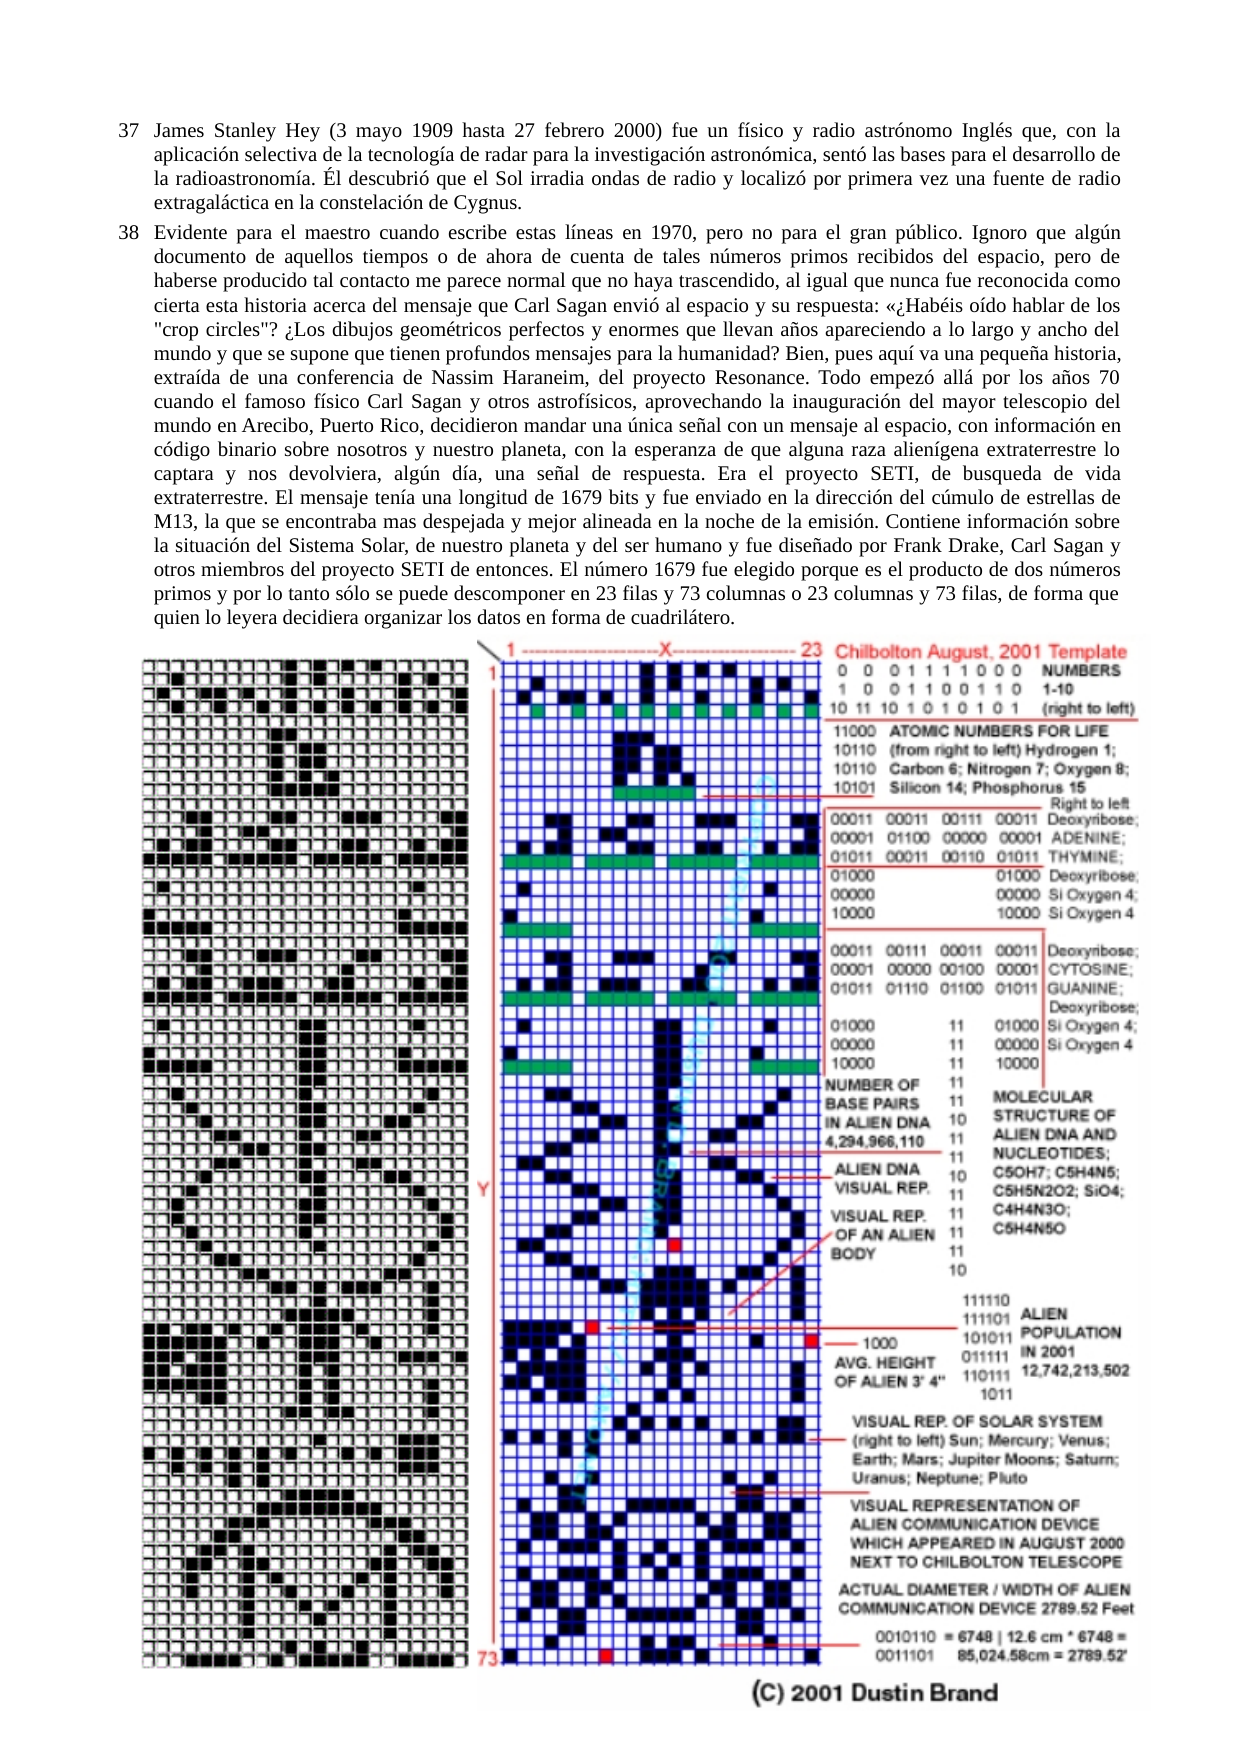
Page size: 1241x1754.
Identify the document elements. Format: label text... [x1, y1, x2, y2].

picture [135, 632, 1152, 1711]
text Evidente para el maestro cuando escribe estas líneas en 1970, pero no para el gran público. Ignoro que algún documento de aquellos tiempos o de ahora de cuenta de tales números primos recibidos del espacio, pero de haberse producido tal contacto me parece normal que no haya trascendido, al igual que nunca fue reconocida como cierta esta historia acerca del mensaje que Carl Sagan envió al espacio y su respuesta: «¿Habéis oído hablar de los "crop circles"? ¿Los dibujos geométricos perfectos y enormes que llevan años apareciendo a lo largo y ancho del mundo y que se supone que tienen profundos mensajes para la humanidad? Bien, pues aquí va una pequeña historia, extraída de una conferencia de Nassim Haraneim, del proyecto Resonance. Todo empezó allá por los años 70 cuando el famoso físico Carl Sagan y otros astrofísicos, aprovechando la inauguración del mayor telescopio del mundo en Arecibo, Puerto Rico, decidieron mandar una única señal con un mensaje al espacio, con información en código binario sobre nosotros y nuestro planeta, con la esperanza de que alguna raza alienígena extraterrestre lo captara y nos devolviera, algún día, una señal de respuesta. Era el proyecto SETI, de busqueda de vida extraterrestre. El mensaje tenía una longitud de 1679 bits y fue enviado en la dirección del cúmulo de estrellas de M13, la que se encontraba mas despejada y mejor alineada en la noche de la emisión. Contiene información sobre la situación del Sistema Solar, de nuestro planeta y del ser humano y fue diseñado por Frank Drake, Carl Sagan y otros miembros del proyecto SETI de entonces. El número 1679 fue elegido porque es el producto de dos números primos y por lo tanto sólo se puede descomponer en 23 filas y 73 columnas o 23 columnas y 73 filas, de forma que quien lo leyera decidiera organizar los datos en forma de cuadrilátero. [118, 220, 1122, 629]
text James Stanley Hey (3 mayo 1909 hasta 27 febrero 2000) fue un físico y radio astrónomo Inglés que, con la aplicación selectiva de la tecnología de radar para la investigación astronómica, sentó las bases para el desarrollo de la radioastronomía. Él descubrió que el Sol irradia ondas de radio y localizó por primera vez una fuente de radio extragaláctica en la constelación de Cygnus. [118, 118, 1122, 214]
